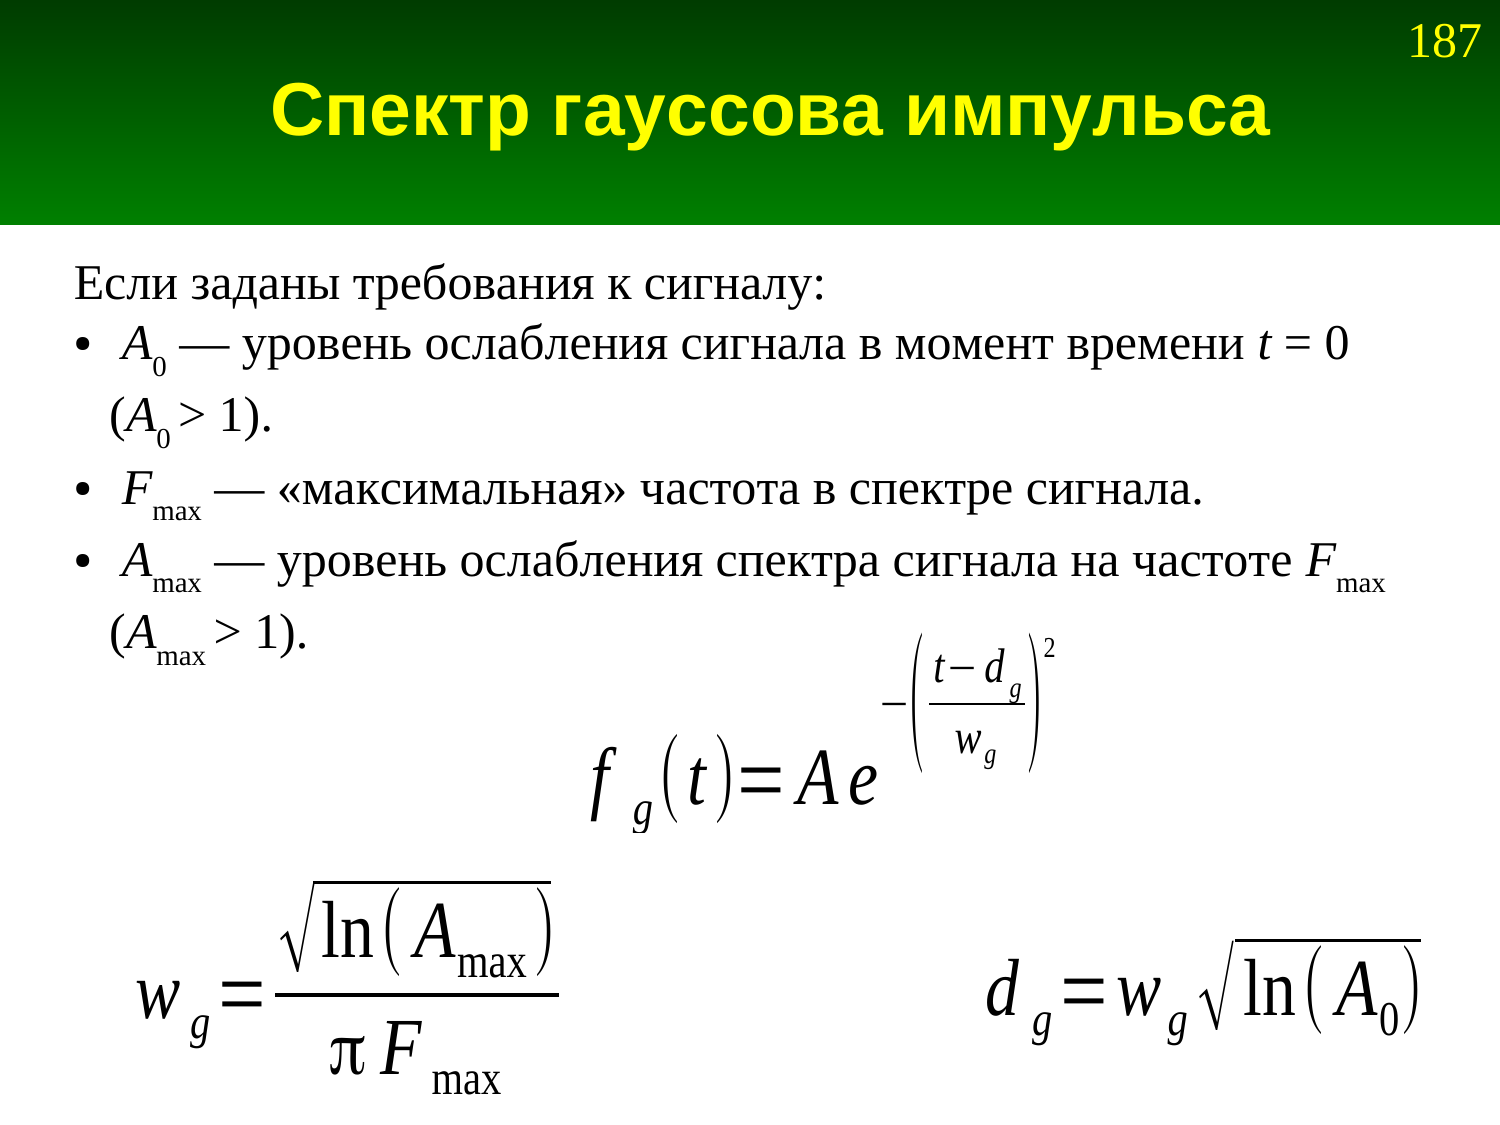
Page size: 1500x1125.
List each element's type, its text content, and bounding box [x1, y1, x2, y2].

title Спектр гауссова импульса [100, 7, 1441, 204]
chart [118, 876, 577, 1105]
chart [968, 934, 1441, 1047]
text_box Если заданы требования к сигналу: A0 — уровень ослабления сигнала в момент времени t = 0 (A0 > 1). Fmax — «максимальная» частота в спектре сигнала. Amax — уровень ослабления спектра сигнала на частоте Fmax (Amax > 1). [59, 242, 1409, 679]
chart [560, 631, 1073, 833]
